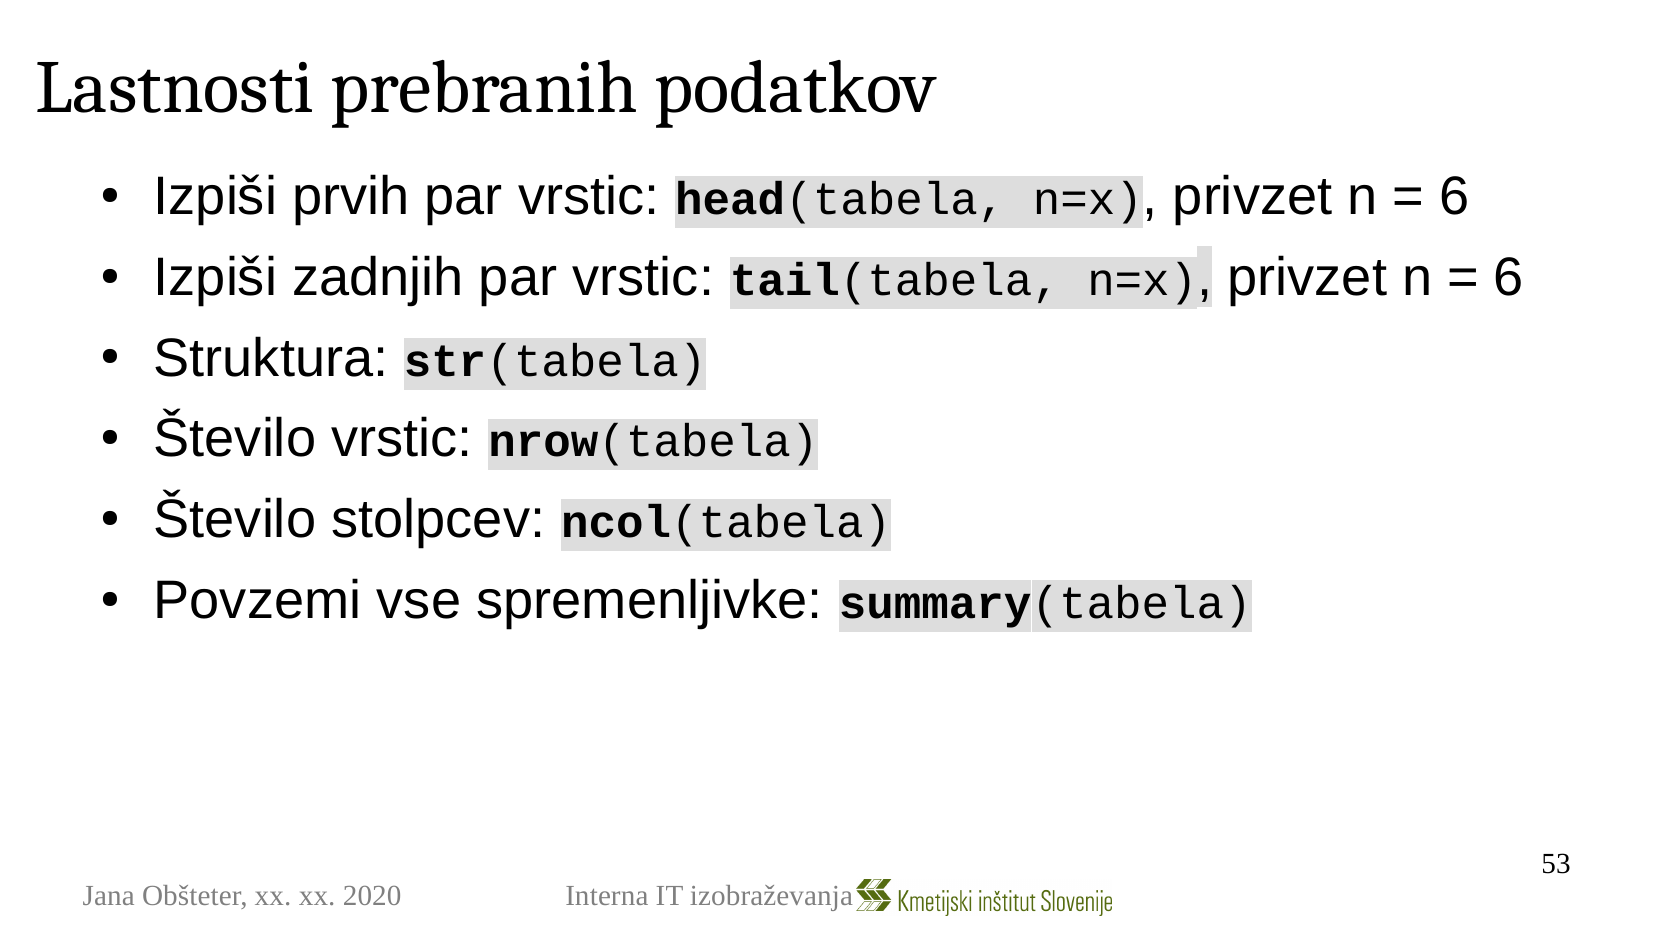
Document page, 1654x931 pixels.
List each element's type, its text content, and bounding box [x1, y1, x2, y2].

list Izpiši prvih par vrstic: head(tabela, n=x), privzet n = 6 Izpiši zadnjih par vrstic: tail(tabela, n=x), privzet n = 6 Struktura: str(tabela) Število vrstic: nrow(tabela) Število stolpcev: ncol(tabela) Povzemi vse spremenljivke: summary(tabela) [82, 165, 1642, 827]
title Lastnosti prebranih podatkov [35, 21, 1524, 154]
picture [856, 879, 1112, 916]
